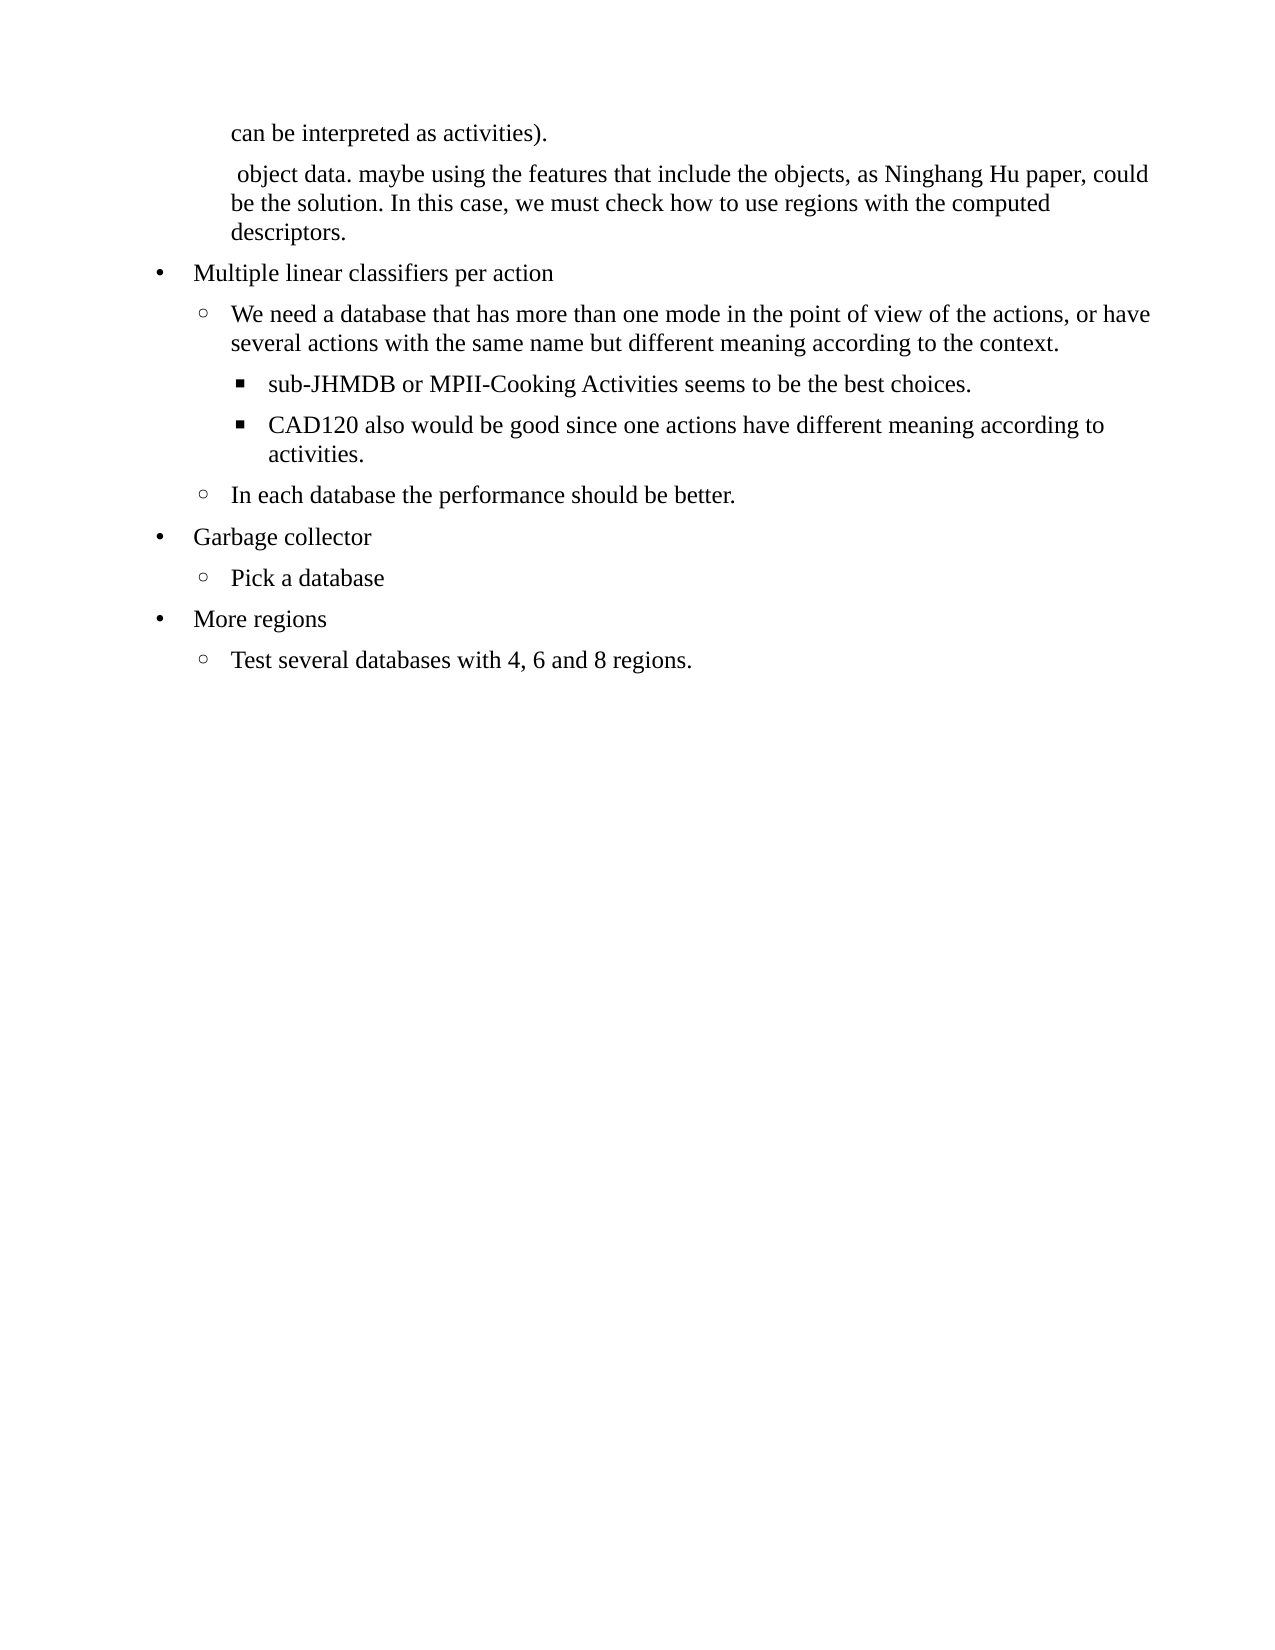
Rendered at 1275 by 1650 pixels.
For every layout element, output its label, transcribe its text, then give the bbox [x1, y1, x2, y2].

list We need a database that has more than one mode in the point of view of the actions, or have several actions with the same name but different meaning according to the context. [193, 299, 1157, 357]
list can be interpreted as activities). [193, 118, 1157, 147]
list Garbage collector [156, 522, 1157, 551]
list Test several databases with 4, 6 and 8 regions. [193, 646, 1157, 674]
list In each database the performance should be better. [193, 481, 1157, 509]
list Multiple linear classifiers per action [156, 258, 1157, 287]
list More regions [156, 604, 1157, 633]
list CAD120 also would be good since one actions have different meaning according to activities. [231, 411, 1157, 468]
list Pick a database [193, 563, 1157, 592]
list object data. maybe using the features that include the objects, as Ninghang Hu paper, could be the solution. In this case, we must check how to use regions with the computed descriptors. [193, 159, 1157, 246]
list sub-JHMDB or MPII-Cooking Activities seems to be the best choices. [231, 369, 1157, 398]
